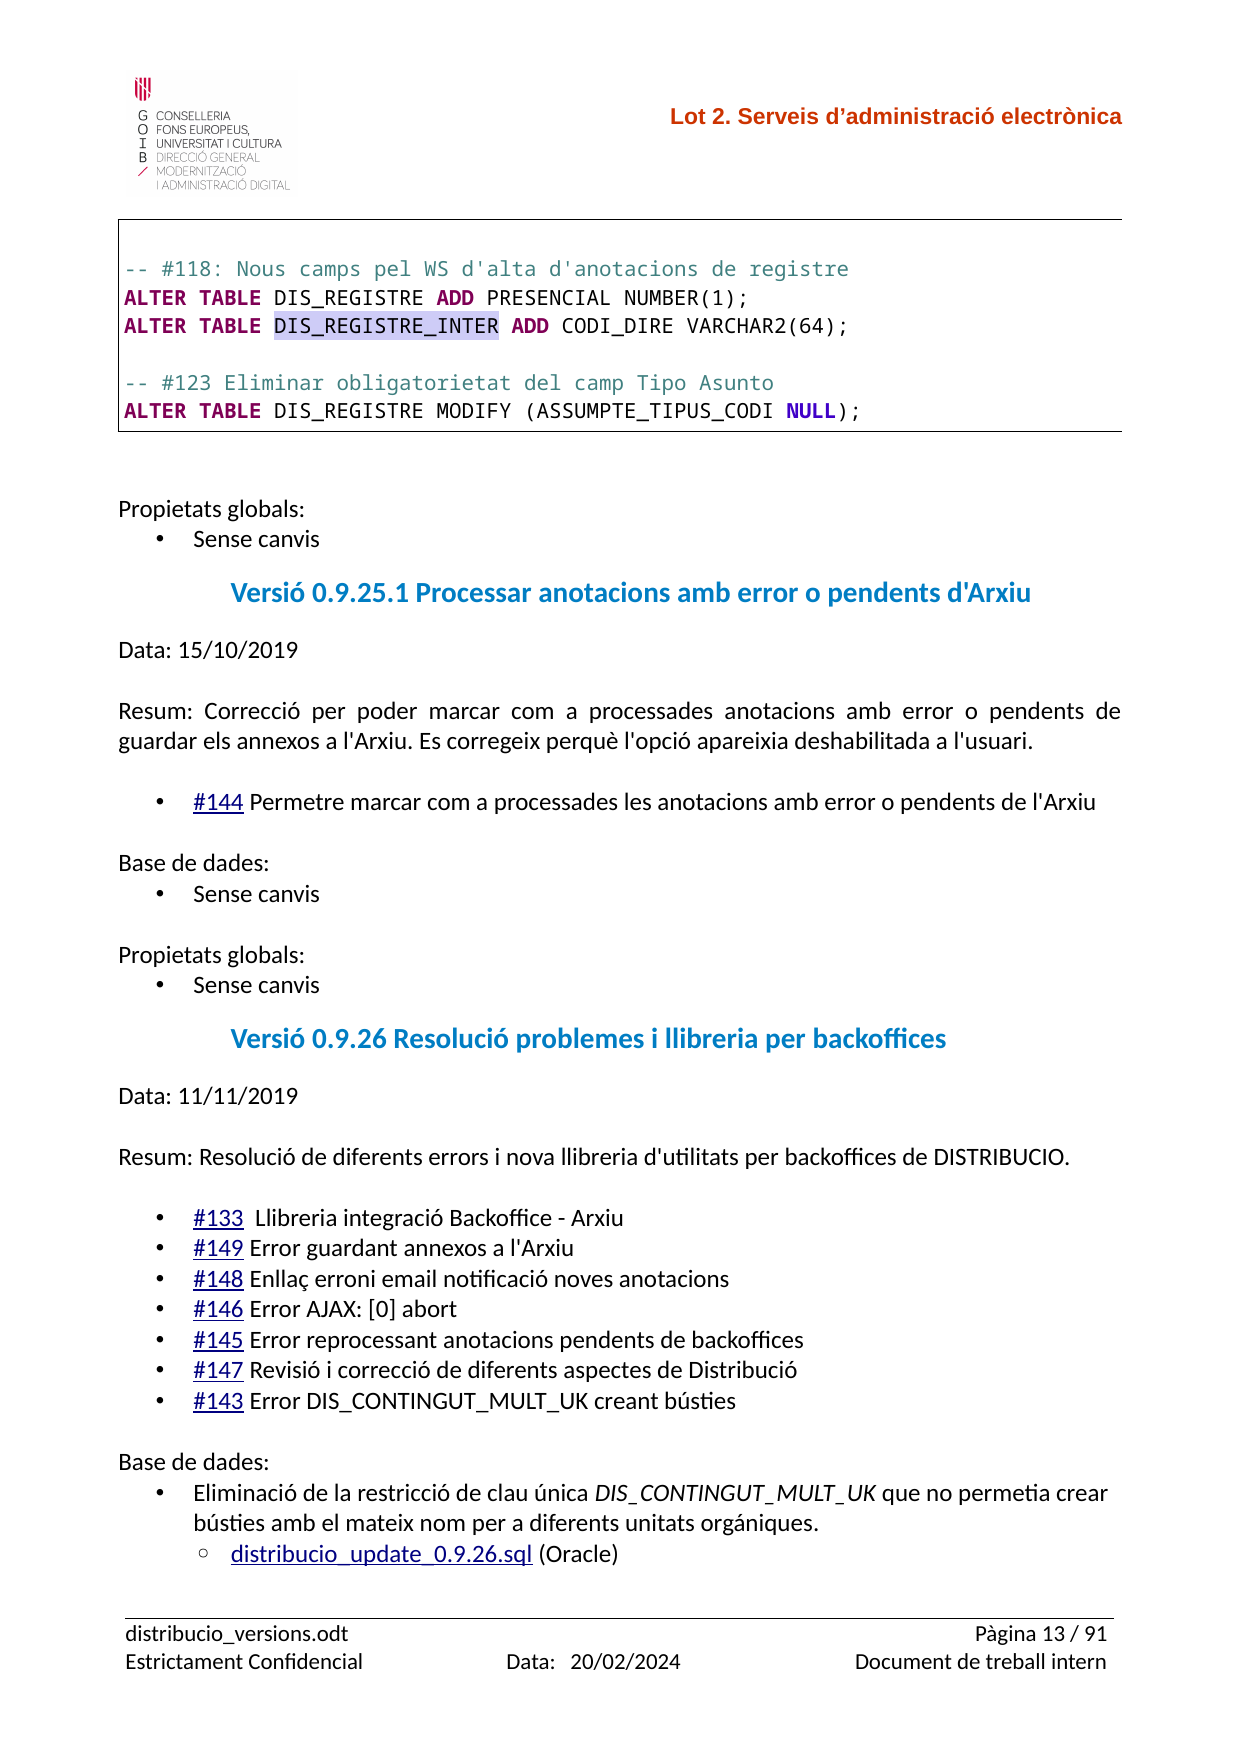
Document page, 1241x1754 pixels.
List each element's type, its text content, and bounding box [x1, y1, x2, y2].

text Resum: Resolució de diferents errors i nova llibreria d'utilitats per backoffices de DISTRIBUCIO. [118, 1141, 1122, 1171]
list #148 Enllaç erroni email notificació noves anotacions [156, 1263, 1122, 1293]
list Sense canvis [156, 523, 1122, 554]
text Data: 15/10/2019 [118, 634, 1122, 664]
list #146 Error AJAX: [0] abort [156, 1293, 1122, 1324]
list distribucio_update_0.9.26.sql (Oracle) [193, 1538, 1122, 1568]
list #145 Error reprocessant anotacions pendents de backoffices [156, 1324, 1122, 1354]
list #149 Error guardant annexos a l'Arxiu [156, 1232, 1122, 1263]
list Sense canvis [156, 969, 1122, 1000]
text Propietats globals: [118, 939, 1122, 969]
subtitle Versió 0.9.26 Resolució problemes i llibreria per backoffices [153, 1021, 1122, 1056]
picture [126, 70, 299, 197]
text Resum: Correcció per poder marcar com a processades anotacions amb error o pendents de guardar els annexos a l'Arxiu. Es corregeix perquè l'opció apareixia deshabilitada a l'usuari. [118, 695, 1122, 756]
list Sense canvis [156, 878, 1122, 908]
text Data: 11/11/2019 [118, 1080, 1122, 1110]
list #143 Error DIS_CONTINGUT_MULT_UK creant bústies [156, 1385, 1122, 1416]
list #147 Revisió i correcció de diferents aspectes de Distribució [156, 1354, 1122, 1385]
subtitle Versió 0.9.25.1 Processar anotacions amb error o pendents d'Arxiu [153, 574, 1122, 610]
text Base de dades: [118, 1446, 1122, 1477]
table_header -- #118: Nous camps pel WS d'alta d'anotacions de registre ALTER TABLE DIS_REGISTRE ADD PRESENCIAL NUMBER(1); ALTER TABLE DIS_REGISTRE_INTER ADD CODI_DIRE VARCHAR2(64); -- #123 Eliminar obligatorietat del camp Tipo Asunto ALTER TABLE DIS_REGISTRE MODIFY (ASSUMPTE_TIPUS_CODI NULL); [119, 220, 1122, 431]
list Eliminació de la restricció de clau única DIS_CONTINGUT_MULT_UK que no permetia crear bústies amb el mateix nom per a diferents unitats orgániques. [156, 1477, 1122, 1538]
list #133 Llibreria integració Backoffice - Arxiu [156, 1202, 1122, 1232]
text Propietats globals: [118, 493, 1122, 523]
list #144 Permetre marcar com a processades les anotacions amb error o pendents de l'Arxiu [156, 786, 1122, 817]
text Base de dades: [118, 847, 1122, 878]
